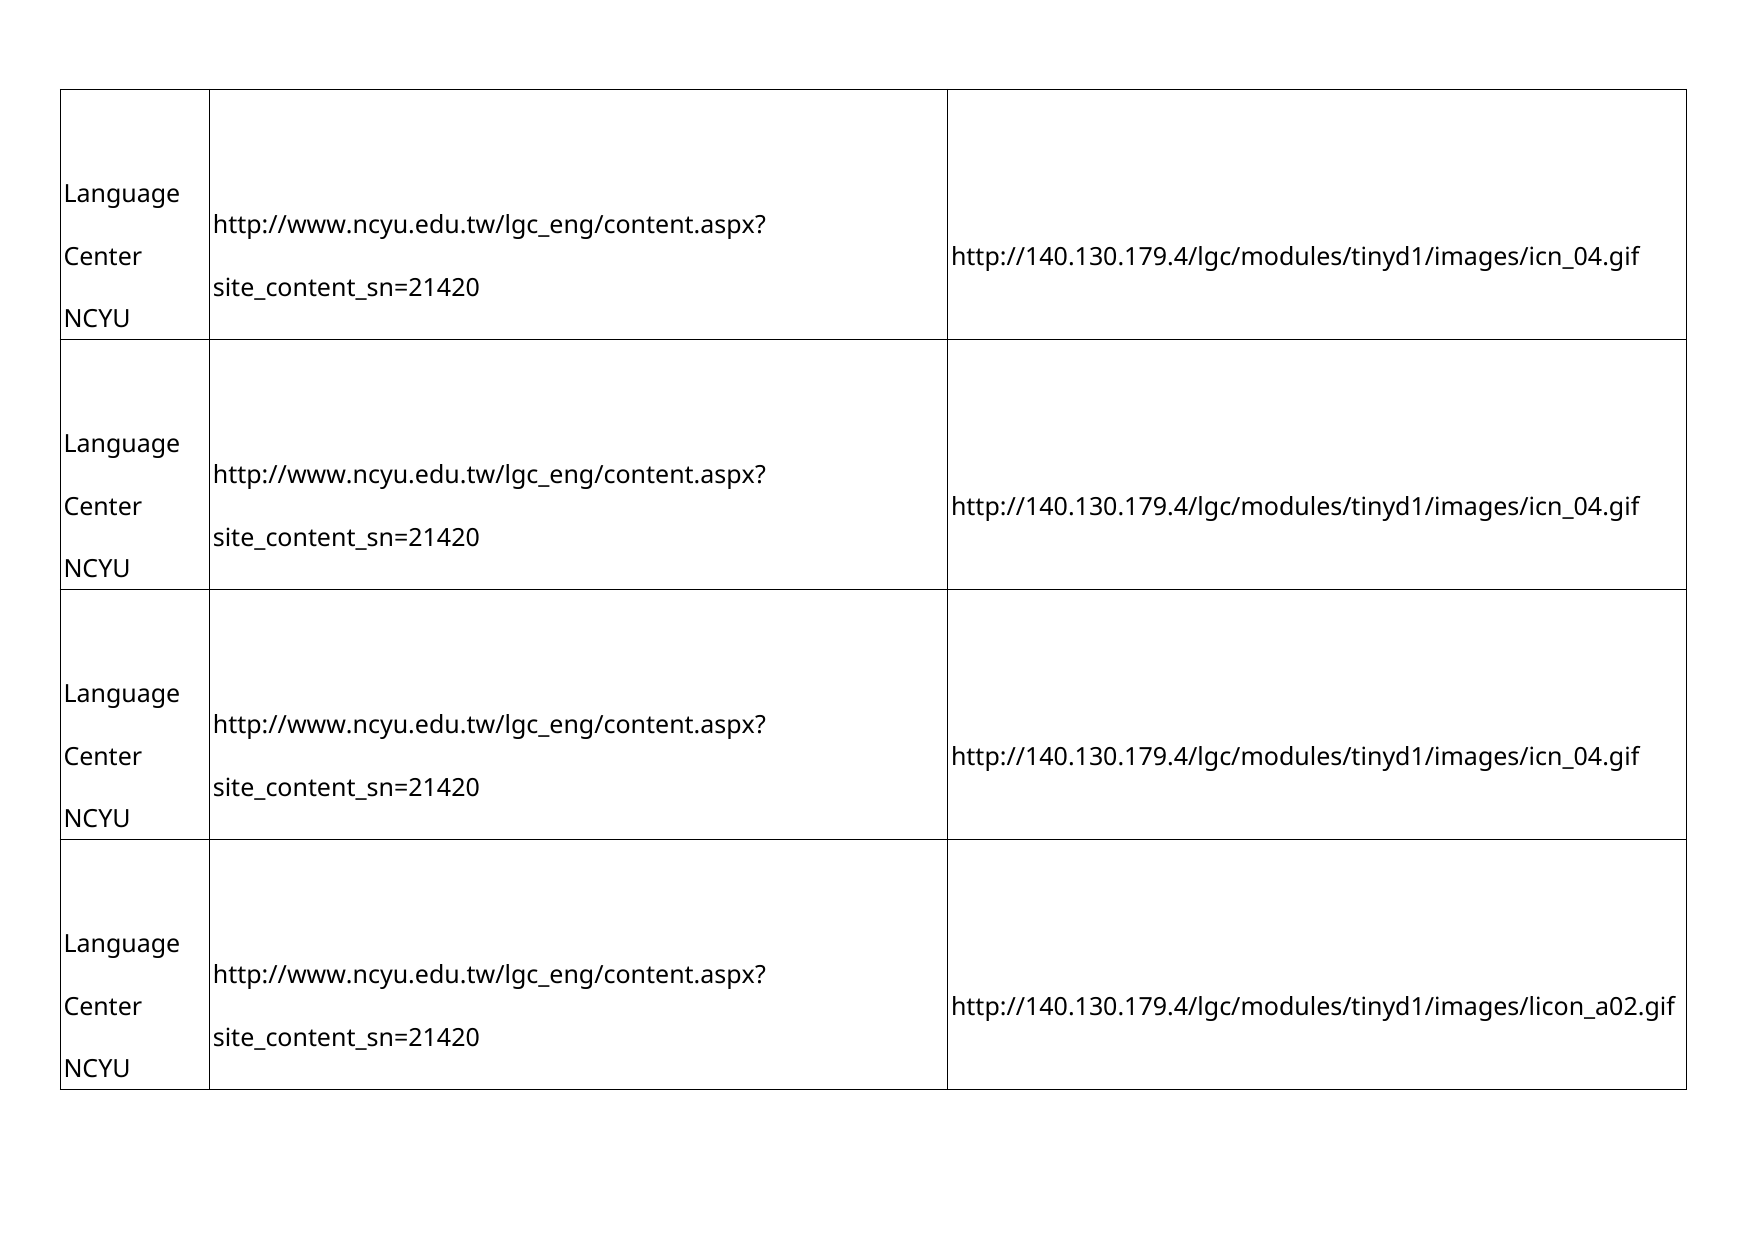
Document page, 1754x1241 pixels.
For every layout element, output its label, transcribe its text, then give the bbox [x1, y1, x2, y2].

table_cell http://www.ncyu.edu.tw/lgc_eng/content.aspx?site_content_sn=21420 [210, 340, 947, 589]
table_cell http://140.130.179.4/lgc/modules/tinyd1/images/icn_04.gif [948, 90, 1686, 339]
table_cell http://140.130.179.4/lgc/modules/tinyd1/images/icn_04.gif [948, 340, 1686, 589]
table_cell Language Center NCYU [61, 340, 209, 589]
table_cell http://140.130.179.4/lgc/modules/tinyd1/images/licon_a02.gif [948, 840, 1686, 1089]
table_cell http://www.ncyu.edu.tw/lgc_eng/content.aspx?site_content_sn=21420 [210, 840, 947, 1089]
table_cell http://www.ncyu.edu.tw/lgc_eng/content.aspx?site_content_sn=21420 [210, 590, 947, 839]
table_cell http://140.130.179.4/lgc/modules/tinyd1/images/icn_04.gif [948, 590, 1686, 839]
table_cell Language Center NCYU [61, 590, 209, 839]
table_cell Language Center NCYU [61, 840, 209, 1089]
table_cell Language Center NCYU [61, 90, 209, 339]
table_cell http://www.ncyu.edu.tw/lgc_eng/content.aspx?site_content_sn=21420 [210, 90, 947, 339]
